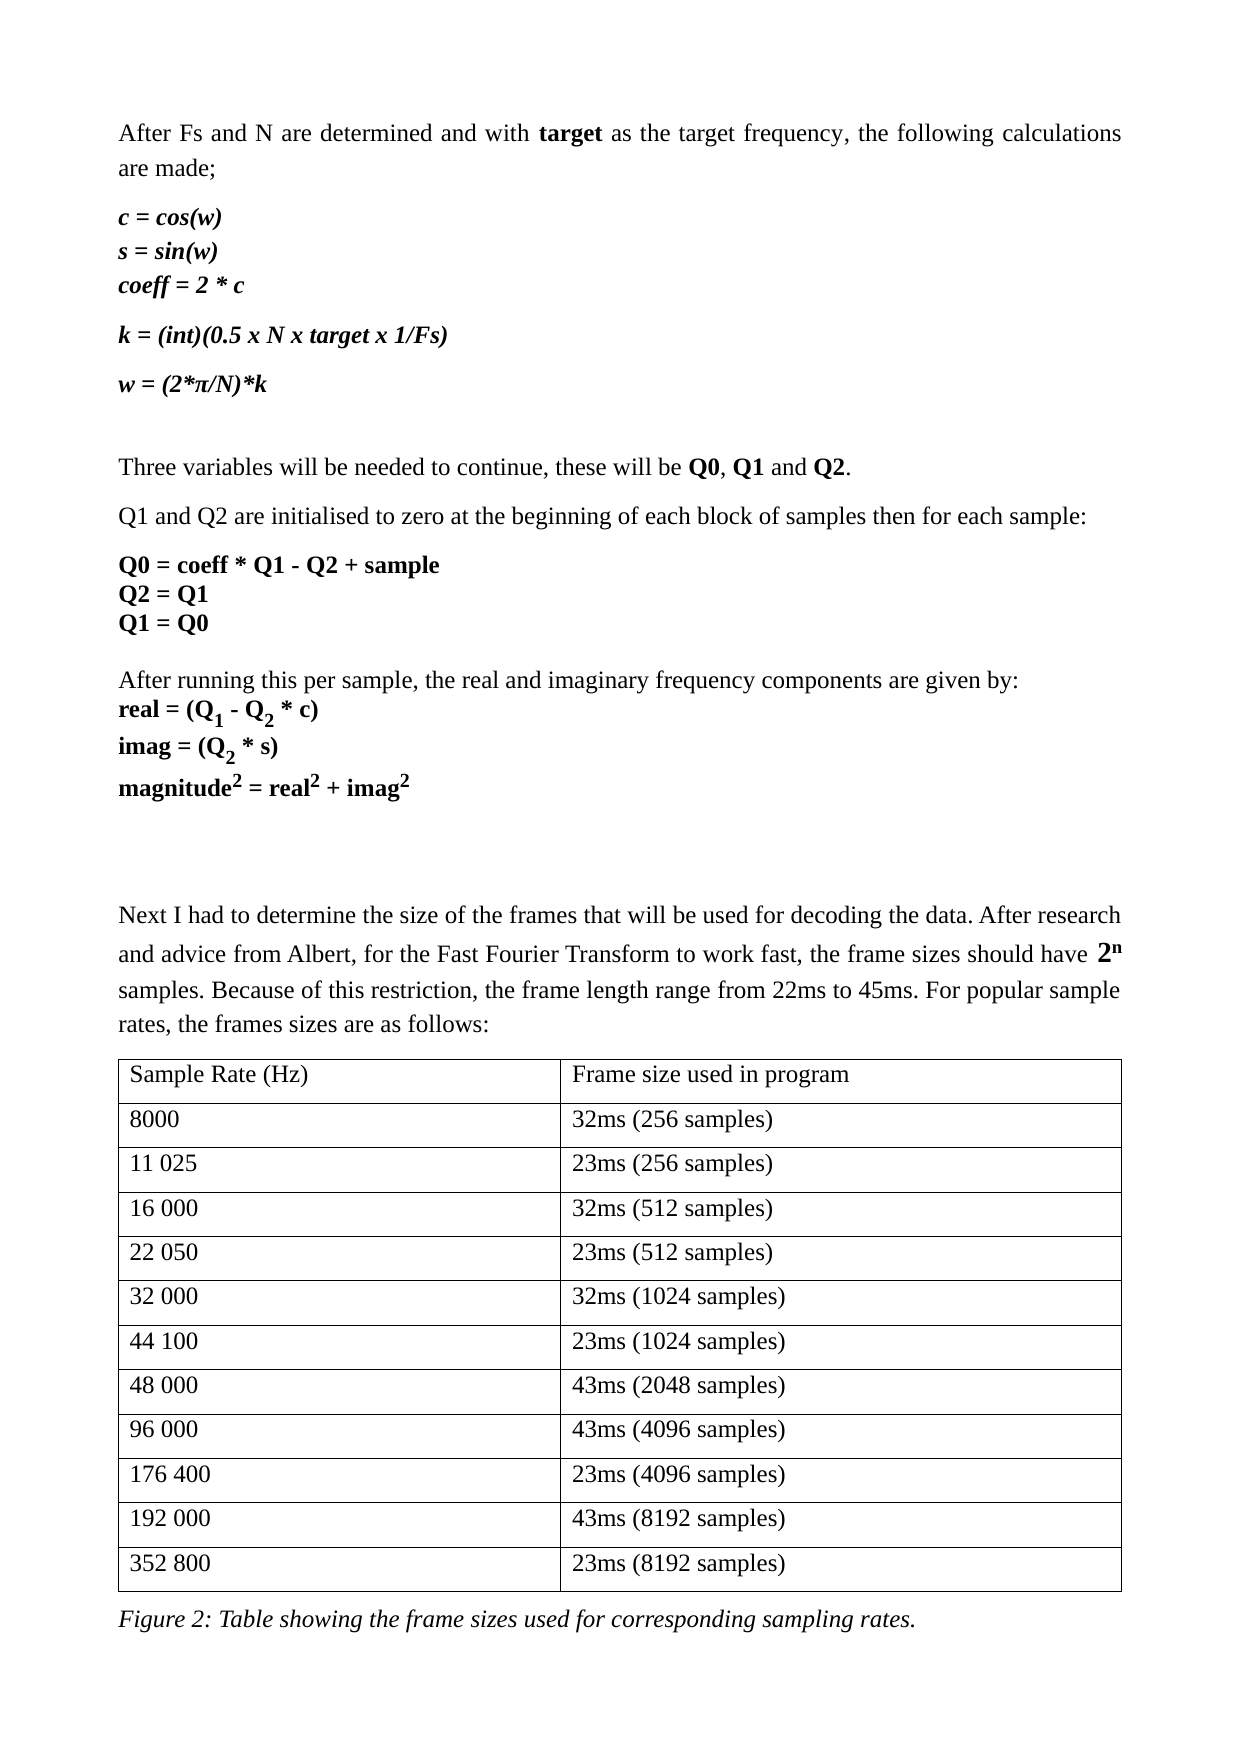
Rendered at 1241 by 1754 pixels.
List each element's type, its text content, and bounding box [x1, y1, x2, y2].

text real = (Q1 - Q2 * c) imag = (Q2 * s) magnitude2 = real2 + imag2 [118, 694, 1122, 802]
text k = (int)(0.5 x N x target x 1/Fs) [118, 320, 1122, 348]
text Next I had to determine the size of the frames that will be used for decoding the data. After research and advice from Albert, for the Fast Fourier Transform to work fast, the frame sizes should have 2n samples. Because of this restriction, the frame length range from 22ms to 45ms. For popular sample rates, the frames sizes are as follows: [118, 900, 1122, 1038]
text Q0 = coeff * Q1 - Q2 + sample Q2 = Q1 Q1 = Q0 [118, 550, 1122, 637]
table_cell 32ms (256 samples) [561, 1104, 1121, 1147]
table_cell 8000 [119, 1104, 560, 1147]
table_cell 176 400 [119, 1459, 560, 1502]
table_cell 23ms (1024 samples) [561, 1326, 1121, 1369]
table_cell 192 000 [119, 1503, 560, 1547]
text After Fs and N are determined and with target as the target frequency, the following calculations are made; [118, 118, 1122, 181]
table_cell 48 000 [119, 1370, 560, 1413]
text Q1 and Q2 are initialised to zero at the beginning of each block of samples then for each sample: [118, 501, 1122, 530]
table_cell 43ms (2048 samples) [561, 1370, 1121, 1413]
table_cell 96 000 [119, 1415, 560, 1458]
table_cell 352 800 [119, 1548, 560, 1591]
table_cell 23ms (256 samples) [561, 1148, 1121, 1192]
table_cell 32 000 [119, 1281, 560, 1325]
table_cell 23ms (4096 samples) [561, 1459, 1121, 1502]
text w = (2*π/N)*k [118, 369, 1122, 432]
text Figure 2: Table showing the frame sizes used for corresponding sampling rates. [118, 1604, 1122, 1633]
table_cell 22 050 [119, 1237, 560, 1280]
text Three variables will be needed to continue, these will be Q0, Q1 and Q2. [118, 452, 1122, 481]
table_cell 16 000 [119, 1193, 560, 1236]
table_cell 23ms (8192 samples) [561, 1548, 1121, 1591]
table_cell 44 100 [119, 1326, 560, 1369]
table_cell 43ms (4096 samples) [561, 1415, 1121, 1458]
text After running this per sample, the real and imaginary frequency components are given by: [118, 665, 1122, 694]
table_header Sample Rate (Hz) [119, 1060, 560, 1103]
table_header Frame size used in program [561, 1060, 1121, 1103]
table_cell 32ms (512 samples) [561, 1193, 1121, 1236]
table_cell 23ms (512 samples) [561, 1237, 1121, 1280]
table_cell 32ms (1024 samples) [561, 1281, 1121, 1325]
table_cell 43ms (8192 samples) [561, 1503, 1121, 1547]
text c = cos(w) s = sin(w) coeff = 2 * c [118, 202, 1122, 299]
table_cell 11 025 [119, 1148, 560, 1192]
